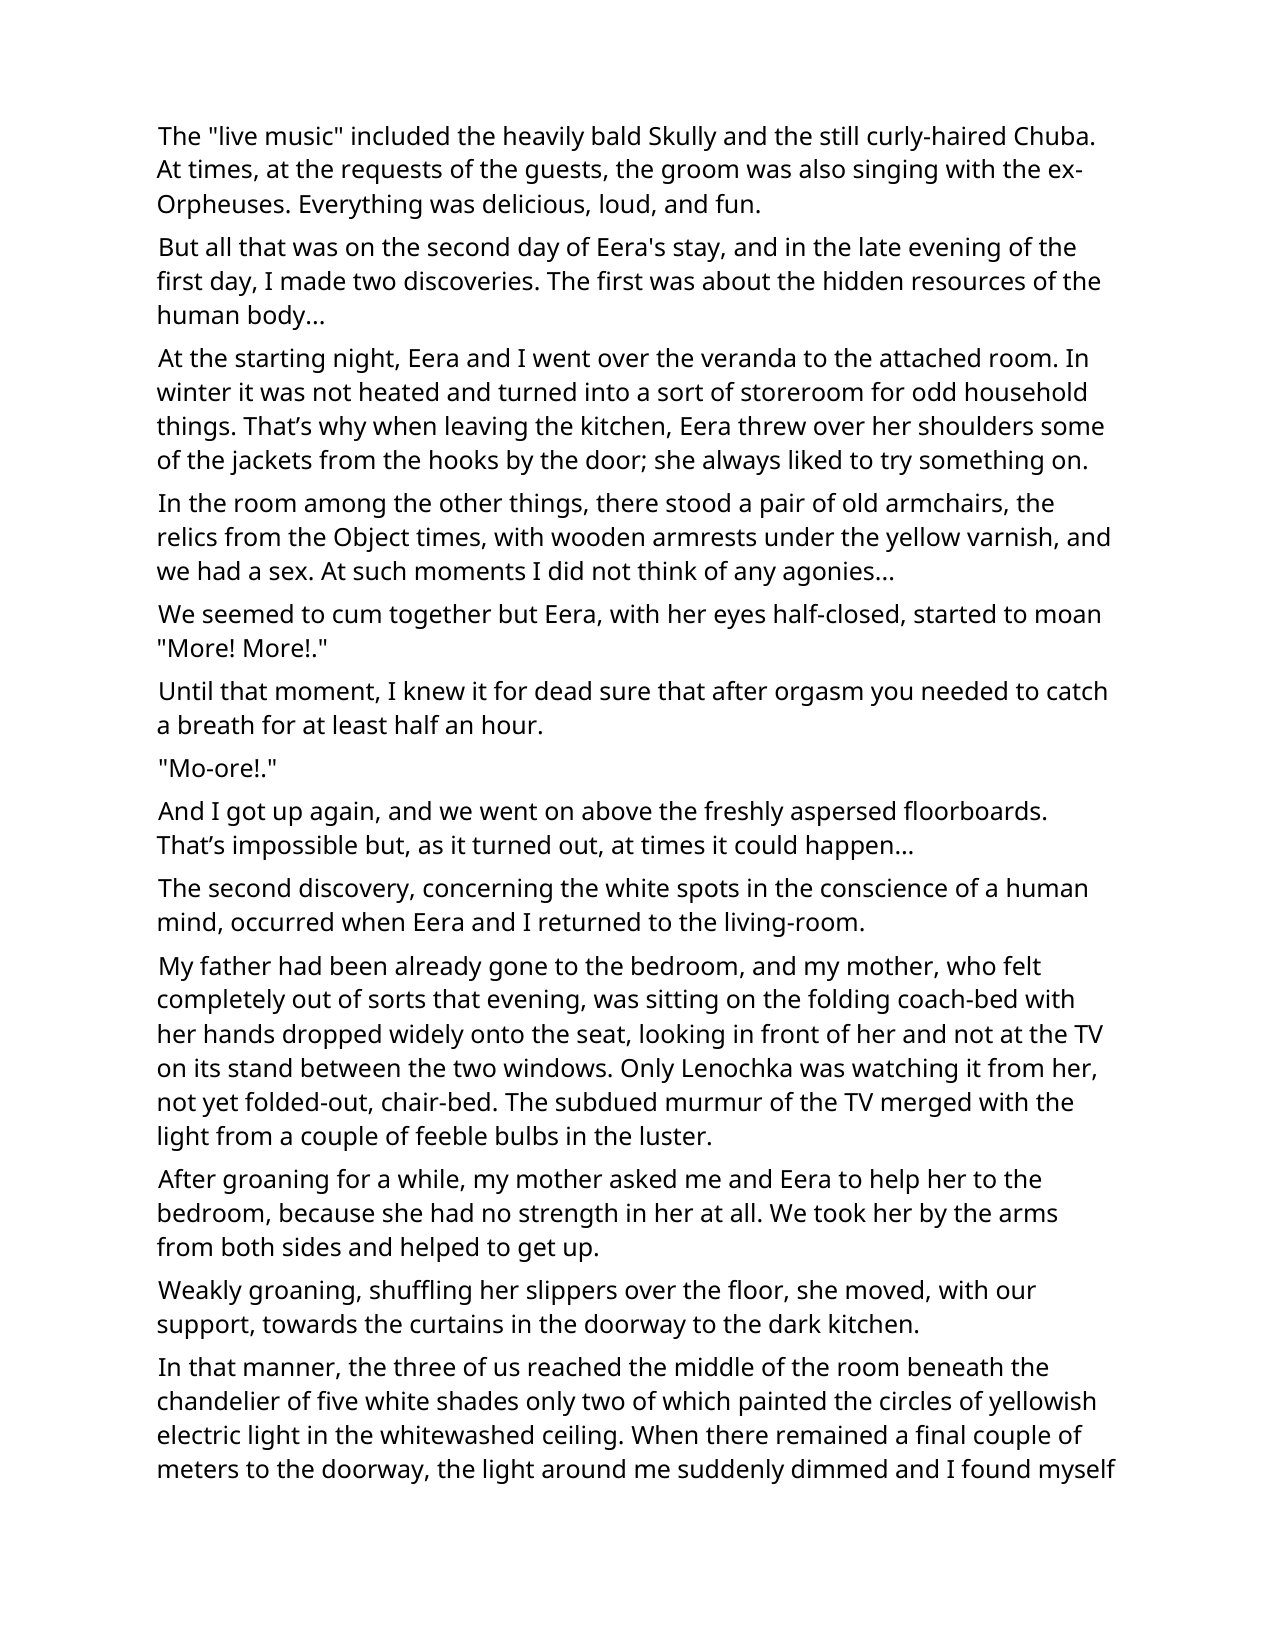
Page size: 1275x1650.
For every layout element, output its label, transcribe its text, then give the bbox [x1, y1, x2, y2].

text We seemed to cum together but Eera, with her eyes half-closed, started to moan "More! More!." [156, 597, 1118, 665]
text The "live music" included the heavily bald Skully and the still curly-haired Chuba. At times, at the requests of the guests, the groom was also singing with the ex-Orpheuses. Everything was delicious, loud, and fun. [156, 118, 1118, 220]
text The second discovery, concerning the white spots in the conscience of a human mind, occurred when Eera and I returned to the living-room. [156, 871, 1118, 939]
text After groaning for a while, my mother asked me and Eera to help her to the bedroom, because she had no strength in her at all. We took her by the arms from both sides and helped to get up. [156, 1161, 1118, 1264]
text Until that moment, I knew it for dead sure that after orgasm you needed to catch a breath for at least half an hour. [156, 674, 1118, 742]
text Weakly groaning, shuffling her slippers over the floor, she moved, with our support, towards the curtains in the doorway to the dark kitchen. [156, 1273, 1118, 1341]
text At the starting night, Eera and I went over the veranda to the attached room. In winter it was not heated and turned into a sort of storeroom for odd household things. That’s why when leaving the kitchen, Eera threw over her shoulders some of the jackets from the hooks by the door; she always liked to try something on. [156, 340, 1118, 477]
text In the room among the other things, there stood a pair of old armchairs, the relics from the Object times, with wooden armrests under the yellow varnish, and we had a sex. At such moments I did not think of any agonies... [156, 486, 1118, 588]
text "Mo-ore!." [156, 751, 1118, 785]
text My father had been already gone to the bedroom, and my mother, who felt completely out of sorts that evening, was sitting on the folding coach-bed with her hands dropped widely onto the seat, looking in front of her and not at the TV on its stand between the two windows. Only Lenochka was watching it from her, not yet folded-out, chair-bed. The subdued murmur of the TV merged with the light from a couple of feeble bulbs in the luster. [156, 948, 1118, 1152]
text And I got up again, and we went on above the freshly aspersed floorboards. That’s impossible but, as it turned out, at times it could happen… [156, 794, 1118, 862]
text In that manner, the three of us reached the middle of the room beneath the chandelier of five white shades only two of which painted the circles of yellowish electric light in the whitewashed ceiling. When there remained a final couple of meters to the doorway, the light around me suddenly dimmed and I found myself [156, 1350, 1118, 1486]
text But all that was on the second day of Eera's stay, and in the late evening of the first day, I made two discoveries. The first was about the hidden resources of the human body... [156, 229, 1118, 331]
